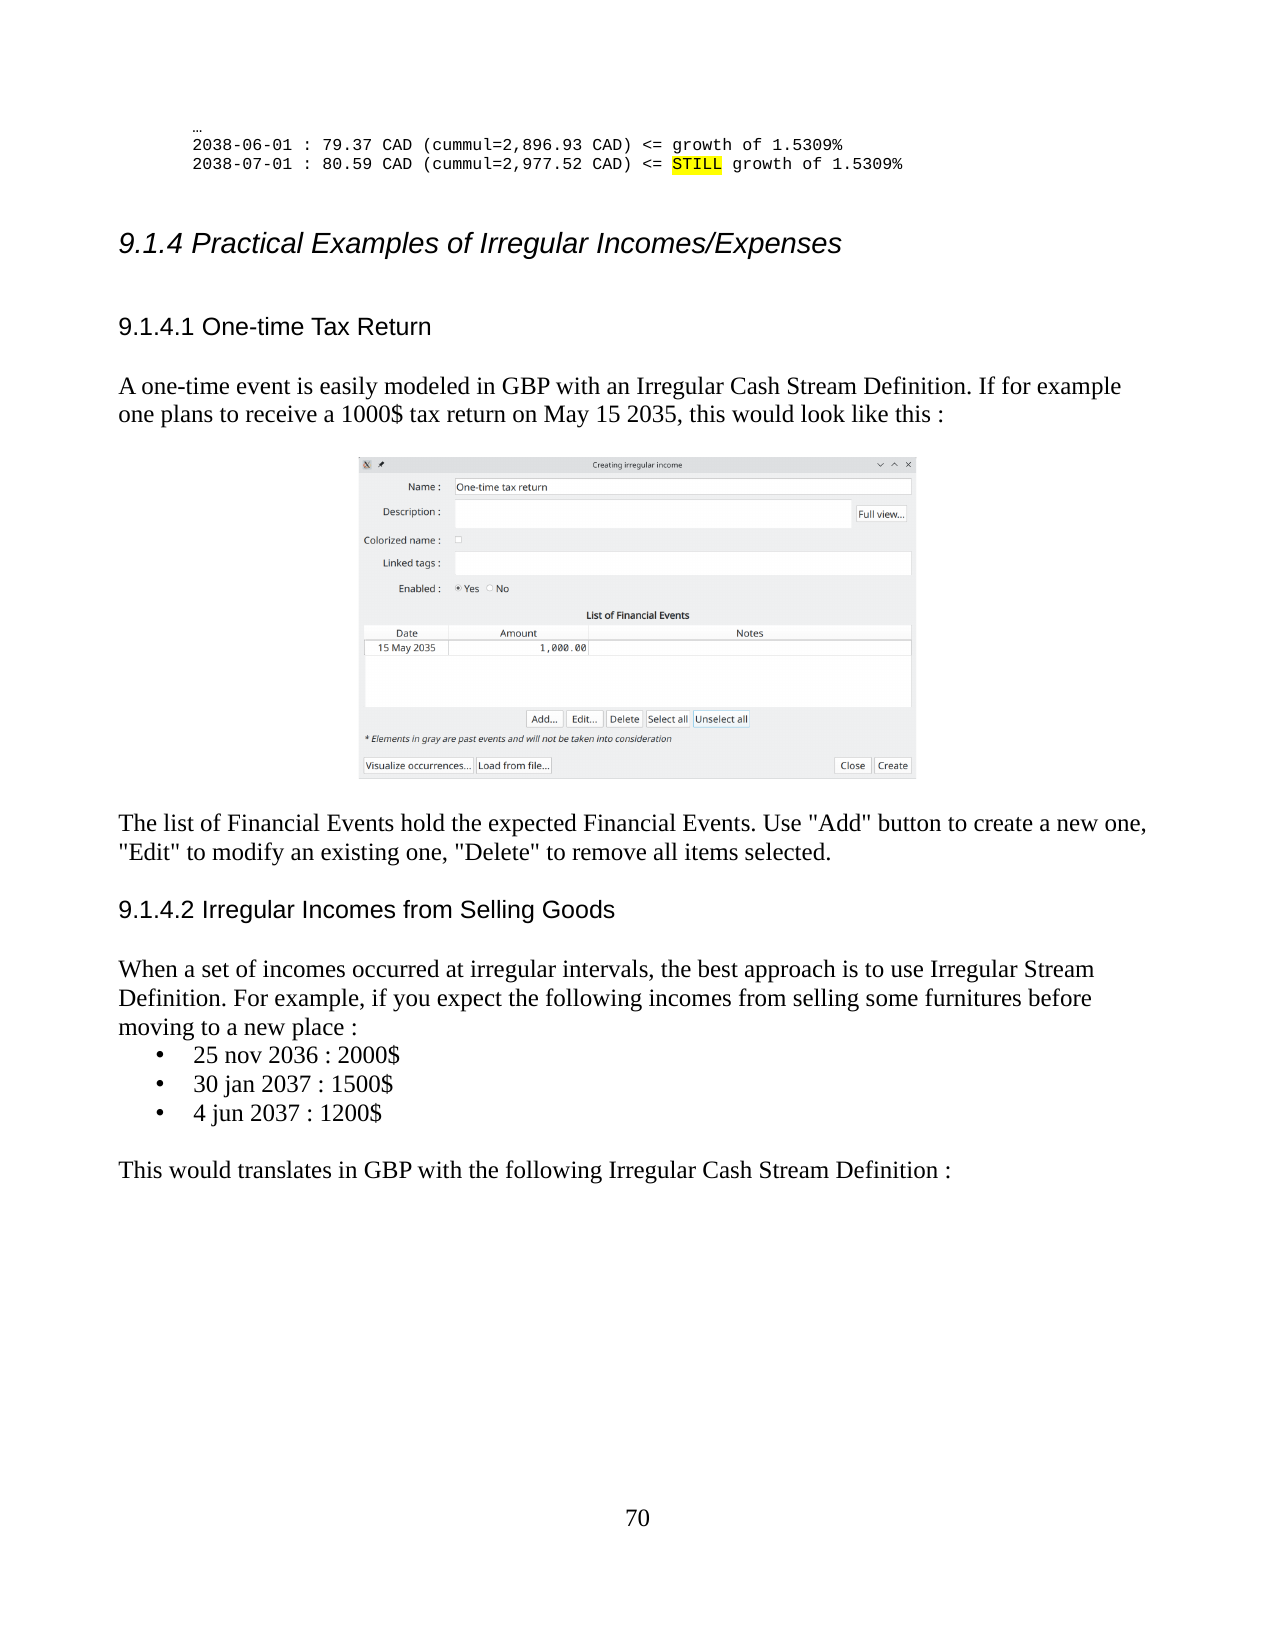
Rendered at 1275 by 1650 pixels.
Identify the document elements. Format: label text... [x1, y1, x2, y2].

picture [358, 457, 917, 779]
subtitle Practical Examples of Irregular Incomes/Expenses [118, 226, 1157, 259]
subtitle One-time Tax Return [118, 312, 1157, 341]
text 2038-06-01 : 79.37 CAD (cummul=2,896.93 CAD) <= growth of 1.5309% [192, 137, 1157, 156]
text This would translates in GBP with the following Irregular Cash Stream Definition : [118, 1155, 1157, 1184]
subtitle Irregular Incomes from Selling Goods [118, 895, 1157, 924]
text 2038-07-01 : 80.59 CAD (cummul=2,977.52 CAD) <= STILL growth of 1.5309% [192, 156, 1157, 175]
list 4 jun 2037 : 1200$ [156, 1098, 1157, 1127]
list 25 nov 2036 : 2000$ [156, 1040, 1157, 1069]
text A one-time event is easily modeled in GBP with an Irregular Cash Stream Definition. If for example one plans to receive a 1000$ tax return on May 15 2035, this would look like this : [118, 371, 1157, 428]
text … [192, 118, 1157, 137]
text The list of Financial Events hold the expected Financial Events. Use "Add" button to create a new one, "Edit" to modify an existing one, "Delete" to remove all items selected. [118, 808, 1157, 865]
text When a set of incomes occurred at irregular intervals, the best approach is to use Irregular Stream Definition. For example, if you expect the following incomes from selling some furnitures before moving to a new place : [118, 954, 1157, 1040]
list 30 jan 2037 : 1500$ [156, 1069, 1157, 1098]
